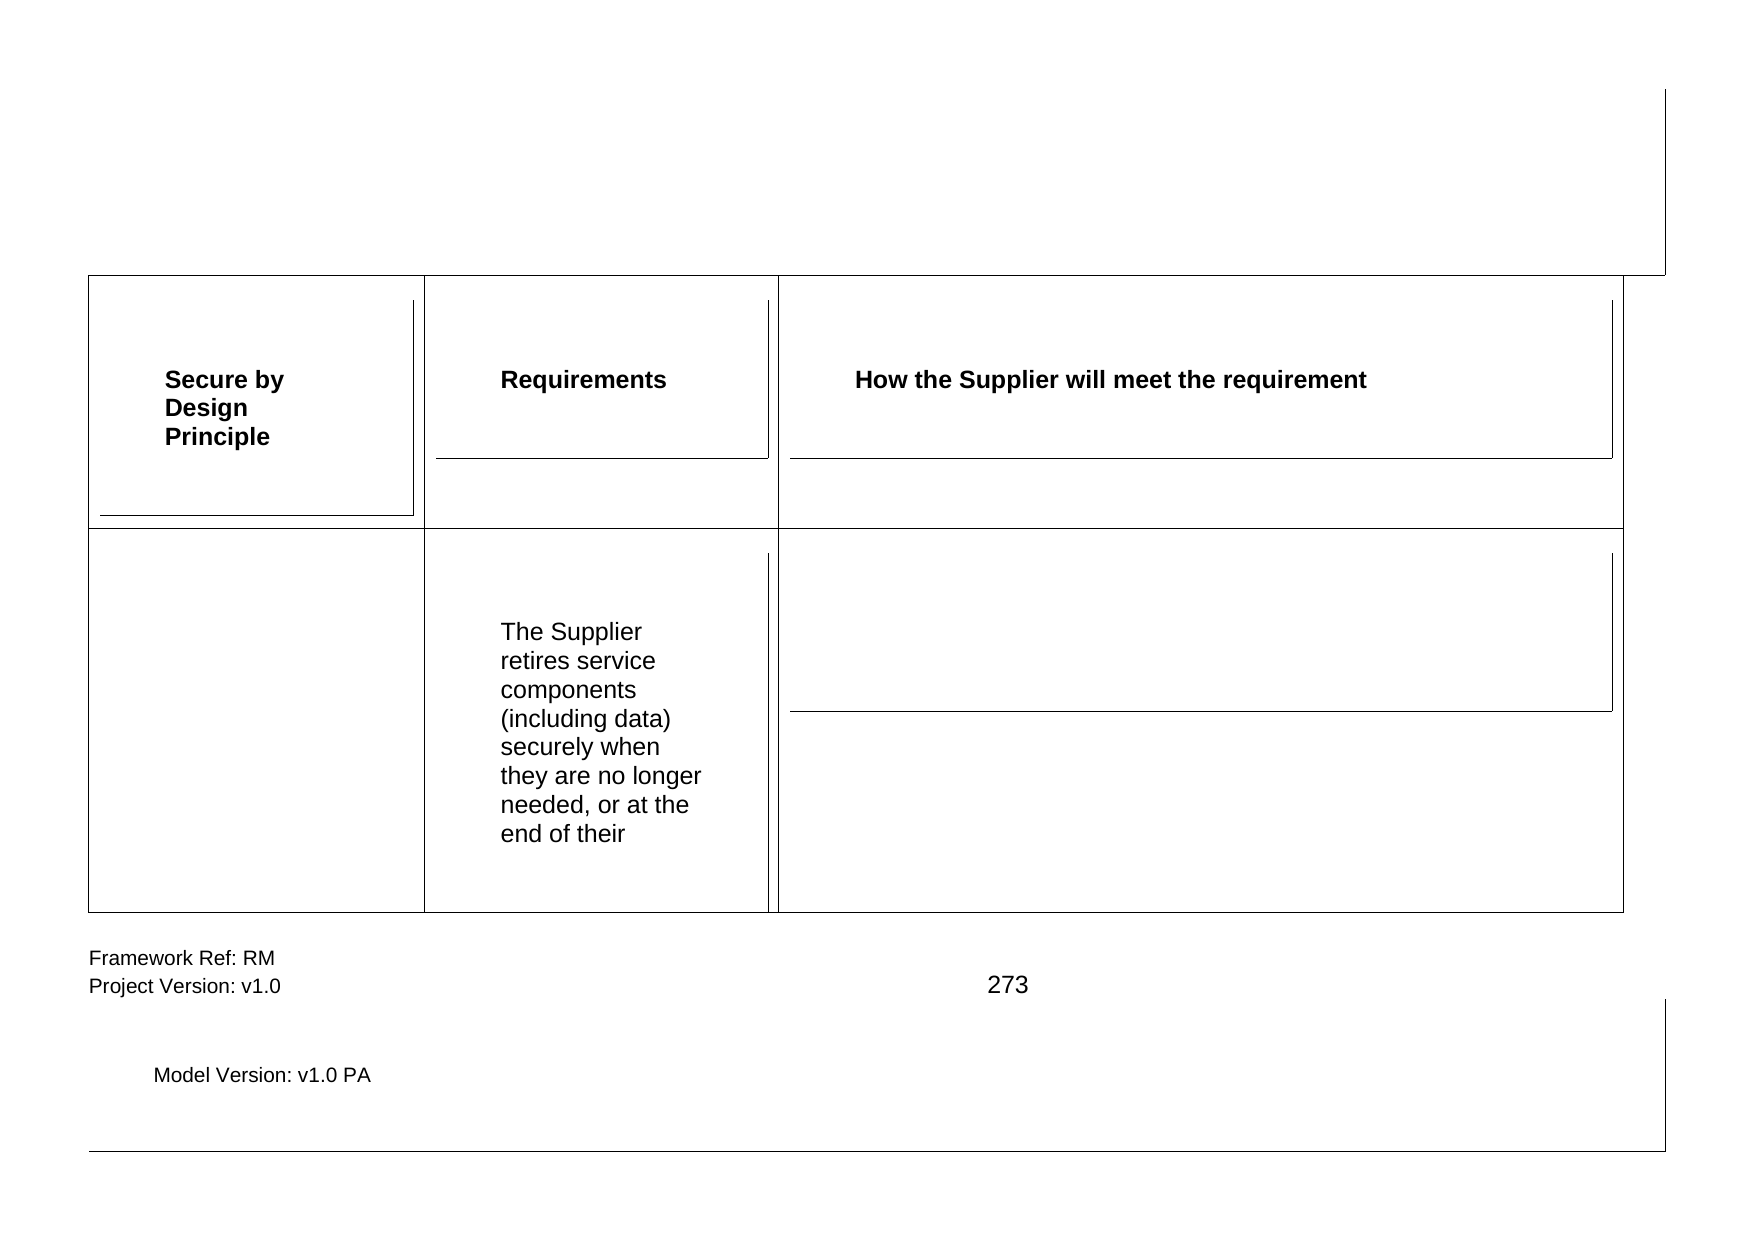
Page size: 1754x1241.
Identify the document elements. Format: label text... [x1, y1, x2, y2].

table_cell The Supplier retires service components (including data) securely when they are no longer needed, or at the end of their [425, 529, 778, 912]
table_cell [89, 529, 424, 912]
table_header Secure by Design Principle [89, 276, 424, 528]
table_cell [779, 529, 1623, 912]
table_header How the Supplier will meet the requirement [779, 276, 1623, 528]
table_header Requirements [425, 276, 778, 528]
